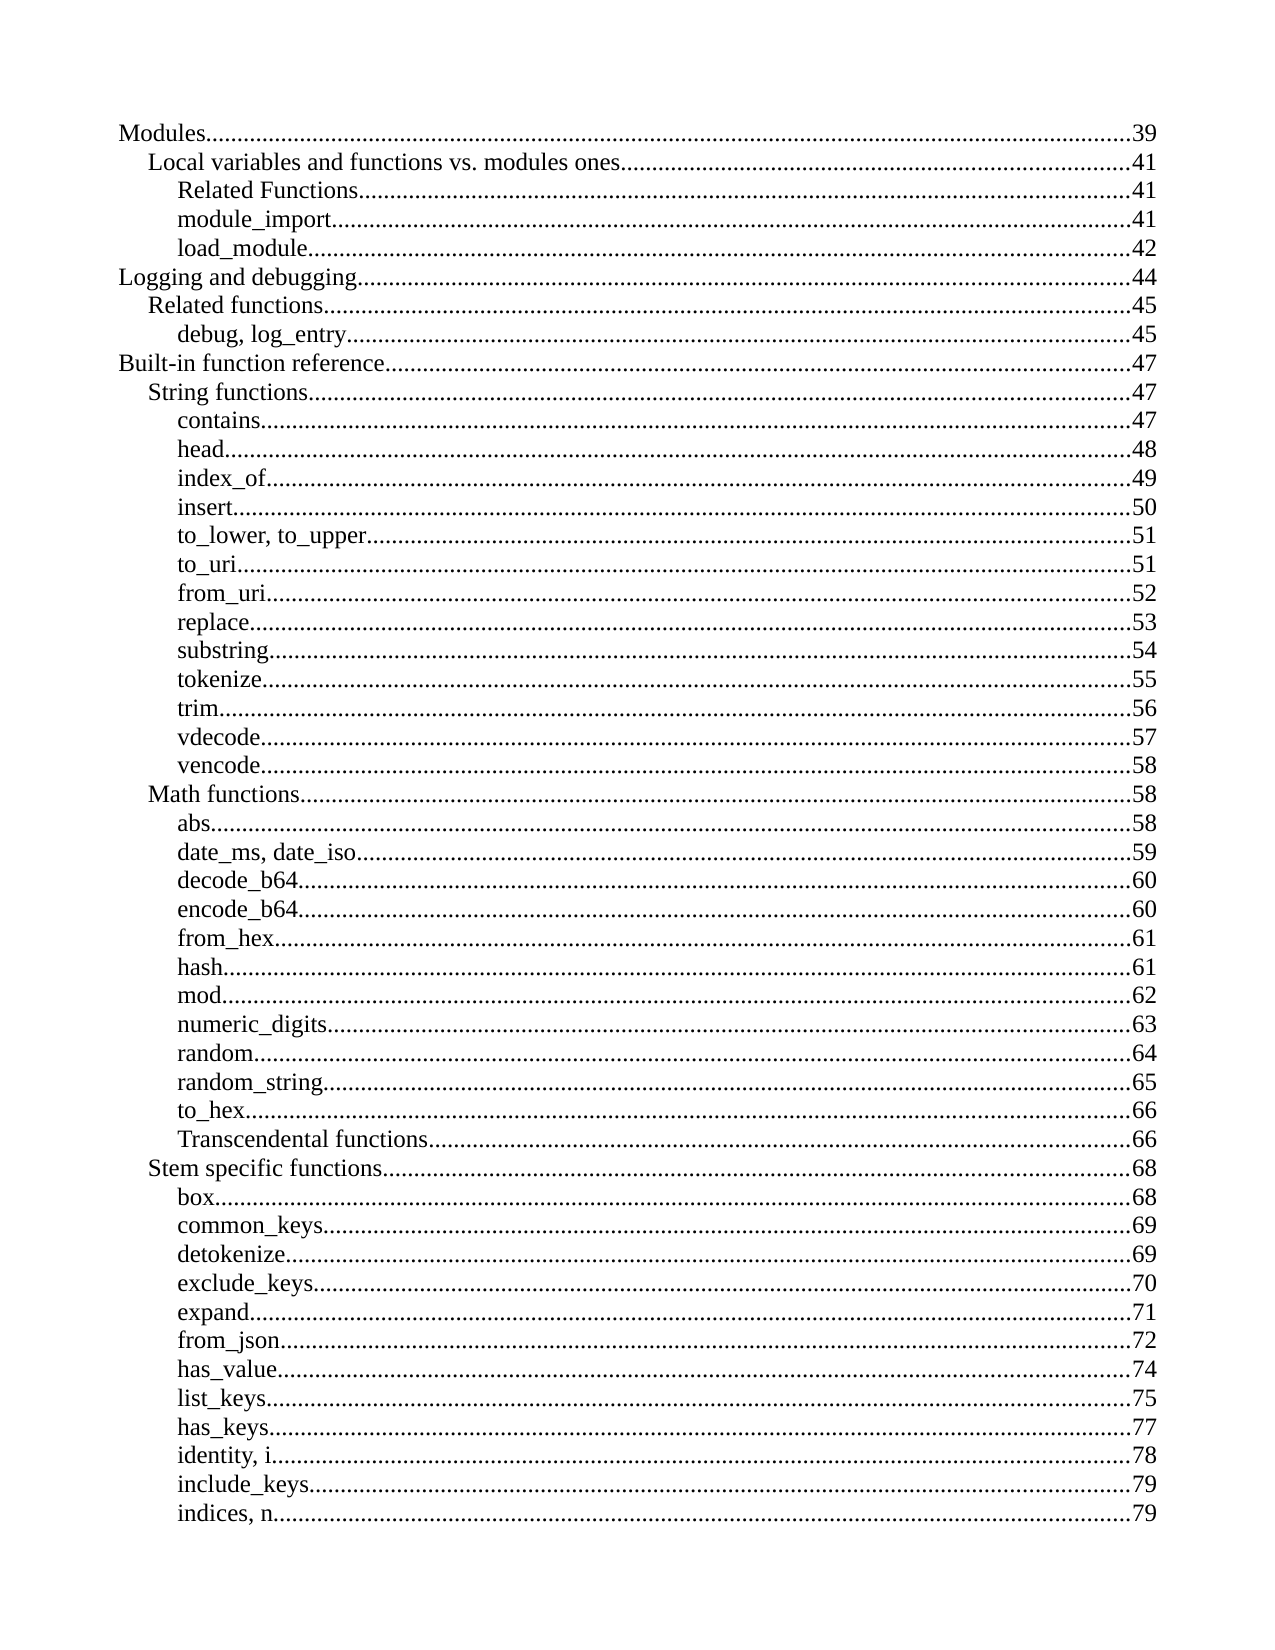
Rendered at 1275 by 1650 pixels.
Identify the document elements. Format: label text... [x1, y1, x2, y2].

text list_keys 75 [177, 1383, 1157, 1412]
text exclude_keys 70 [177, 1268, 1157, 1297]
text abs 58 [177, 808, 1157, 837]
text include_keys 79 [177, 1469, 1157, 1498]
text mod 62 [177, 981, 1157, 1009]
text tokenize 55 [177, 664, 1157, 693]
text random 64 [177, 1038, 1157, 1067]
text replace 53 [177, 607, 1157, 636]
text module_import 41 [177, 204, 1157, 233]
text Related Functions 41 [177, 176, 1157, 204]
text common_keys 69 [177, 1211, 1157, 1239]
text String functions 47 [148, 377, 1157, 406]
text detokenize 69 [177, 1239, 1157, 1268]
text to_hex 66 [177, 1096, 1157, 1124]
text encode_b64 60 [177, 894, 1157, 923]
text Built-in function reference 47 [118, 348, 1157, 377]
text from_uri 52 [177, 578, 1157, 607]
text numeric_digits 63 [177, 1009, 1157, 1038]
text hash 61 [177, 952, 1157, 981]
text indices, n 79 [177, 1498, 1157, 1527]
text decode_b64 60 [177, 866, 1157, 894]
text vencode 58 [177, 751, 1157, 779]
text load_module 42 [177, 233, 1157, 262]
text debug, log_entry 45 [177, 319, 1157, 348]
text Transcendental functions 66 [177, 1124, 1157, 1153]
text substring 54 [177, 636, 1157, 664]
text identity, i 78 [177, 1441, 1157, 1469]
text has_value 74 [177, 1354, 1157, 1383]
text has_keys 77 [177, 1412, 1157, 1441]
text to_lower, to_upper 51 [177, 521, 1157, 549]
text insert 50 [177, 492, 1157, 521]
text vdecode 57 [177, 722, 1157, 751]
text Math functions 58 [148, 779, 1157, 808]
text date_ms, date_iso 59 [177, 837, 1157, 866]
text contains 47 [177, 406, 1157, 434]
text to_uri 51 [177, 549, 1157, 578]
text from_hex 61 [177, 923, 1157, 952]
text index_of 49 [177, 463, 1157, 492]
text Logging and debugging 44 [118, 262, 1157, 291]
text Stem specific functions 68 [148, 1153, 1157, 1182]
text expand 71 [177, 1297, 1157, 1326]
text head 48 [177, 434, 1157, 463]
text Related functions 45 [148, 291, 1157, 319]
text random_string 65 [177, 1067, 1157, 1096]
text from_json 72 [177, 1326, 1157, 1354]
text box 68 [177, 1182, 1157, 1211]
text trim 56 [177, 693, 1157, 722]
text Modules 39 [118, 118, 1157, 147]
text Local variables and functions vs. modules ones 41 [148, 147, 1157, 176]
